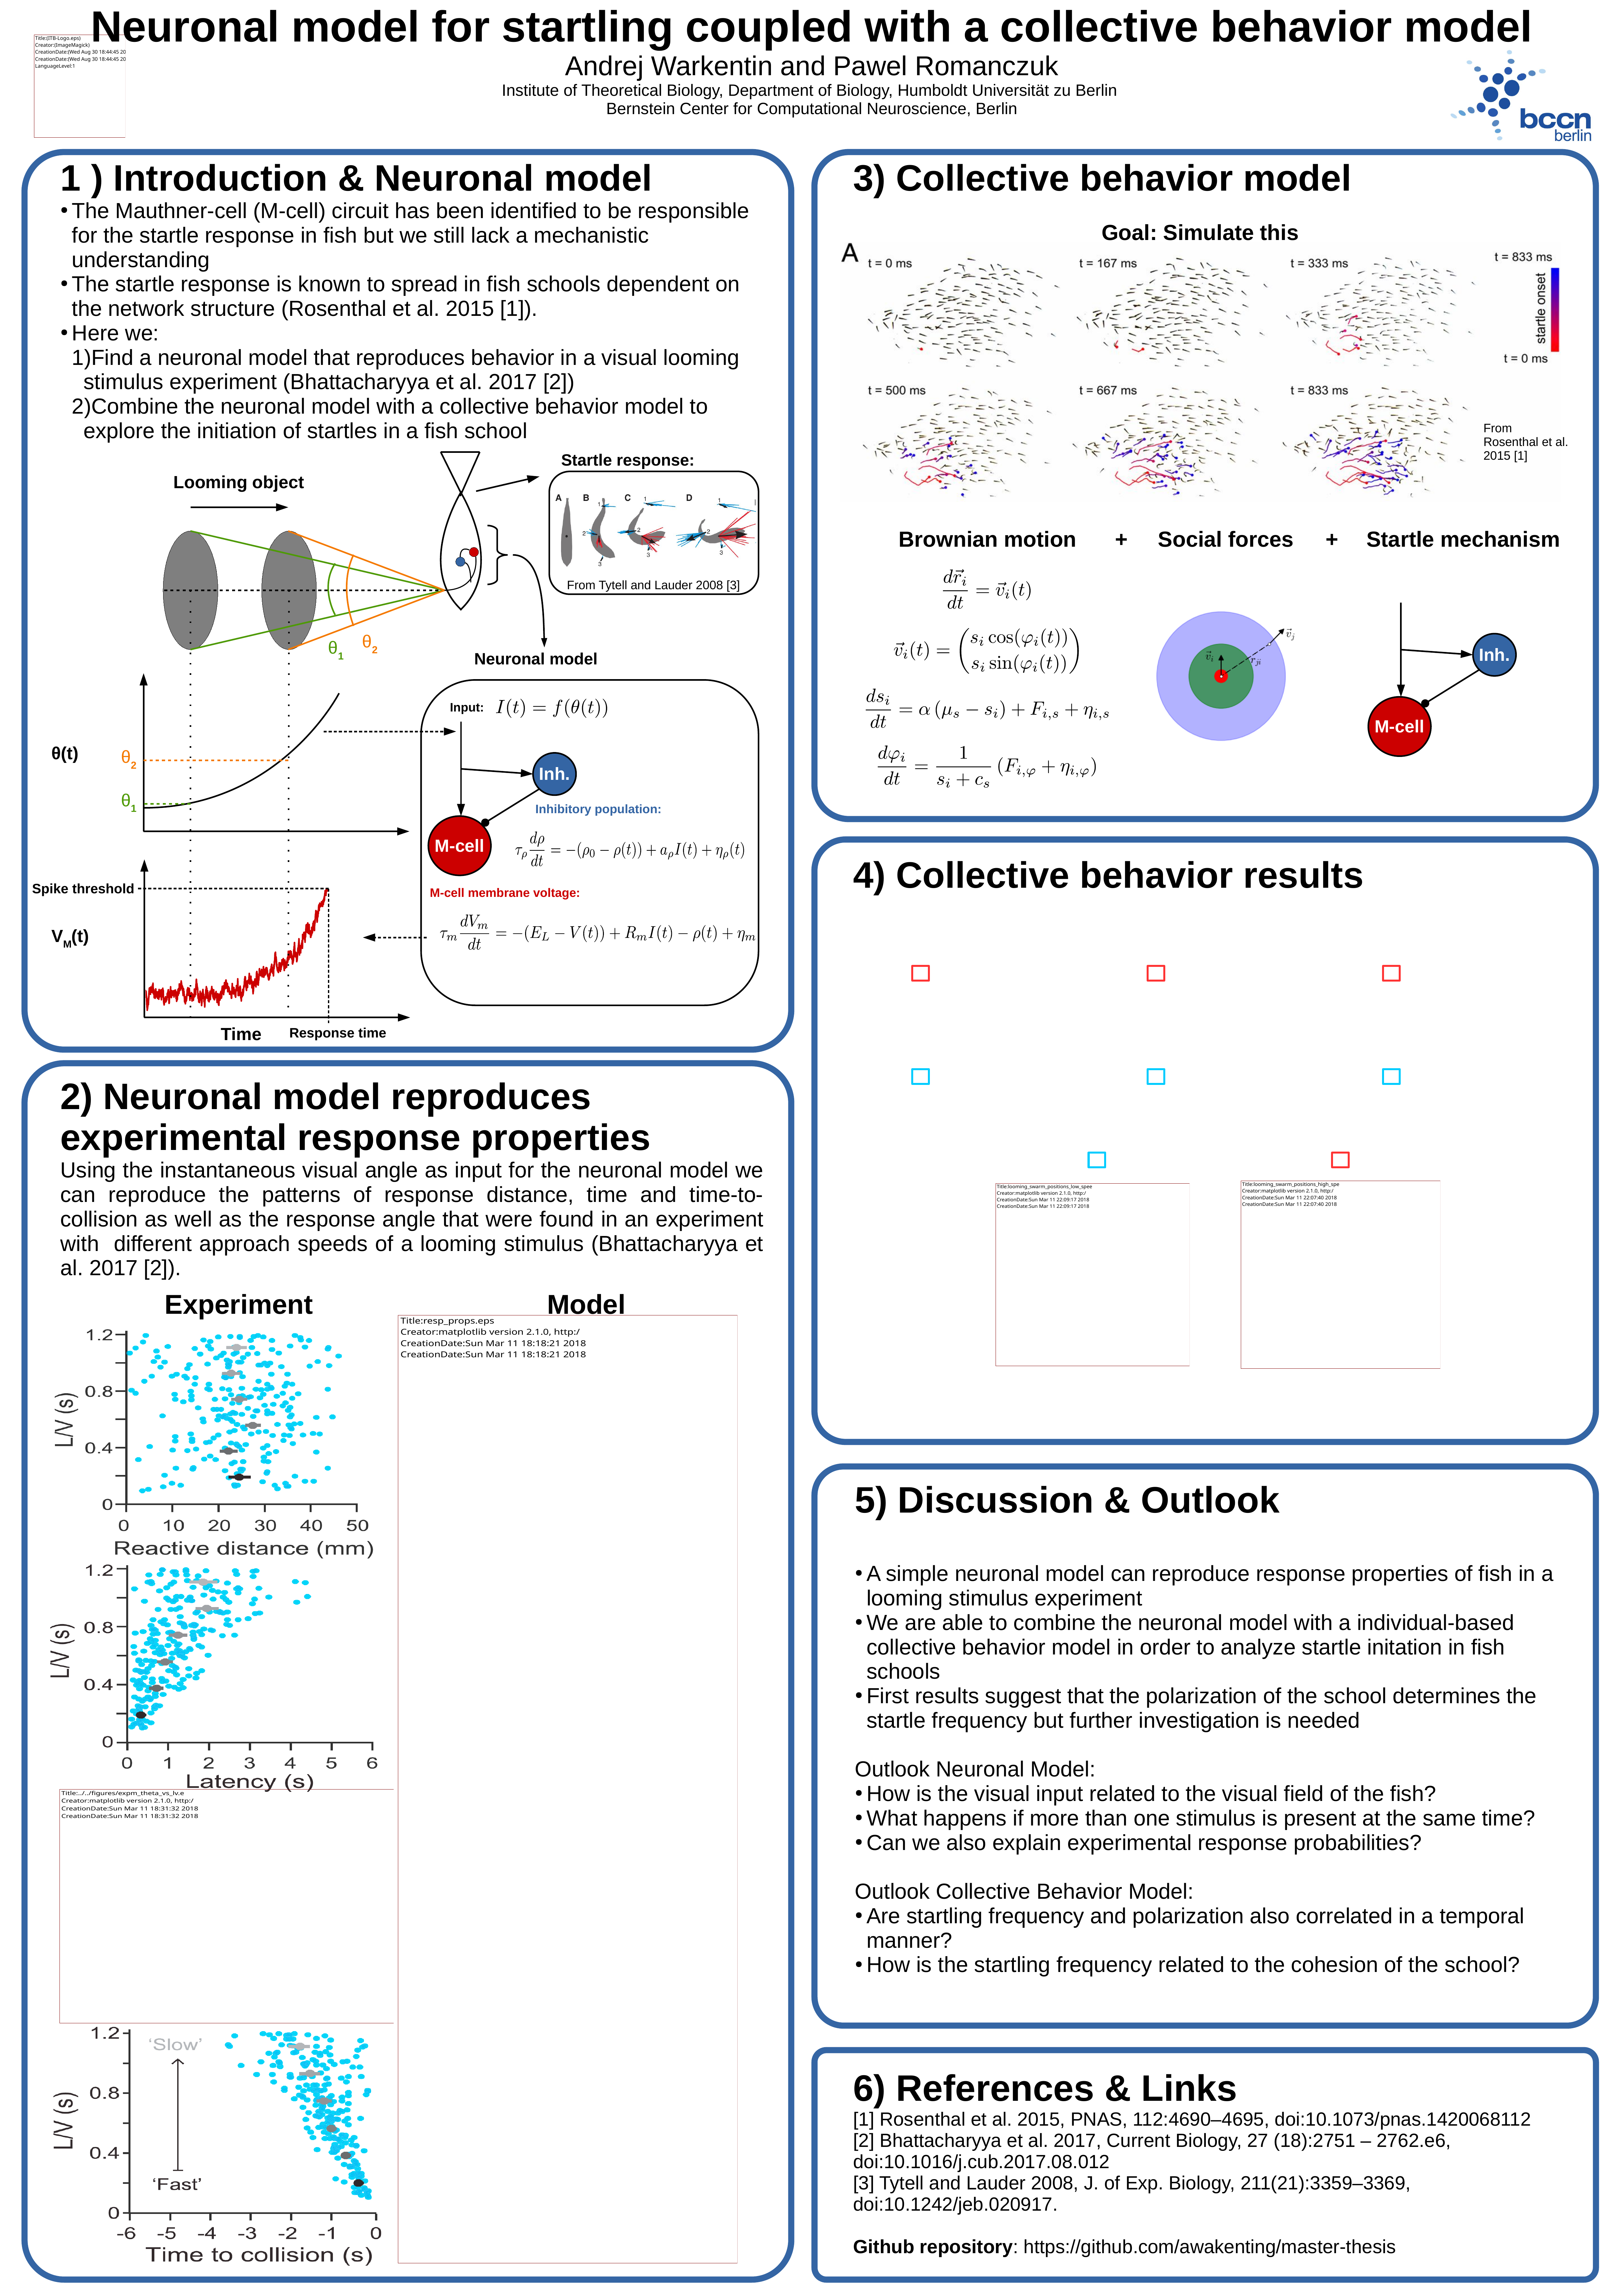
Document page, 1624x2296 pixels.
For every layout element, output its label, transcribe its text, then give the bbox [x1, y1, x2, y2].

text_box Time [216, 1050, 284, 1060]
picture [1441, 45, 1594, 144]
title Neuronal model for startling coupled with a collective behavior model Andrej Warkentin and Pawel Romanczuk Institute of Theoretical Biology, Department of Biology, Humboldt Universität zu Berlin Bernstein Center for Computational Neuroscience, Berlin [81, 2, 1543, 118]
text_box [814, 839, 1596, 1442]
text_box Response time [284, 1050, 439, 1063]
text_box [814, 1466, 1596, 2026]
text_box From Rosenthal et al. 2015 [1] [1596, 419, 1604, 465]
text_box [25, 152, 792, 1050]
picture [1240, 1180, 1441, 1369]
text_box [814, 2050, 1596, 2280]
picture [995, 1183, 1190, 1366]
picture [33, 34, 126, 138]
text_box [814, 152, 1596, 819]
text_box From Tytell and Lauder 2008 [3] [792, 576, 797, 643]
text_box [25, 1063, 792, 2280]
